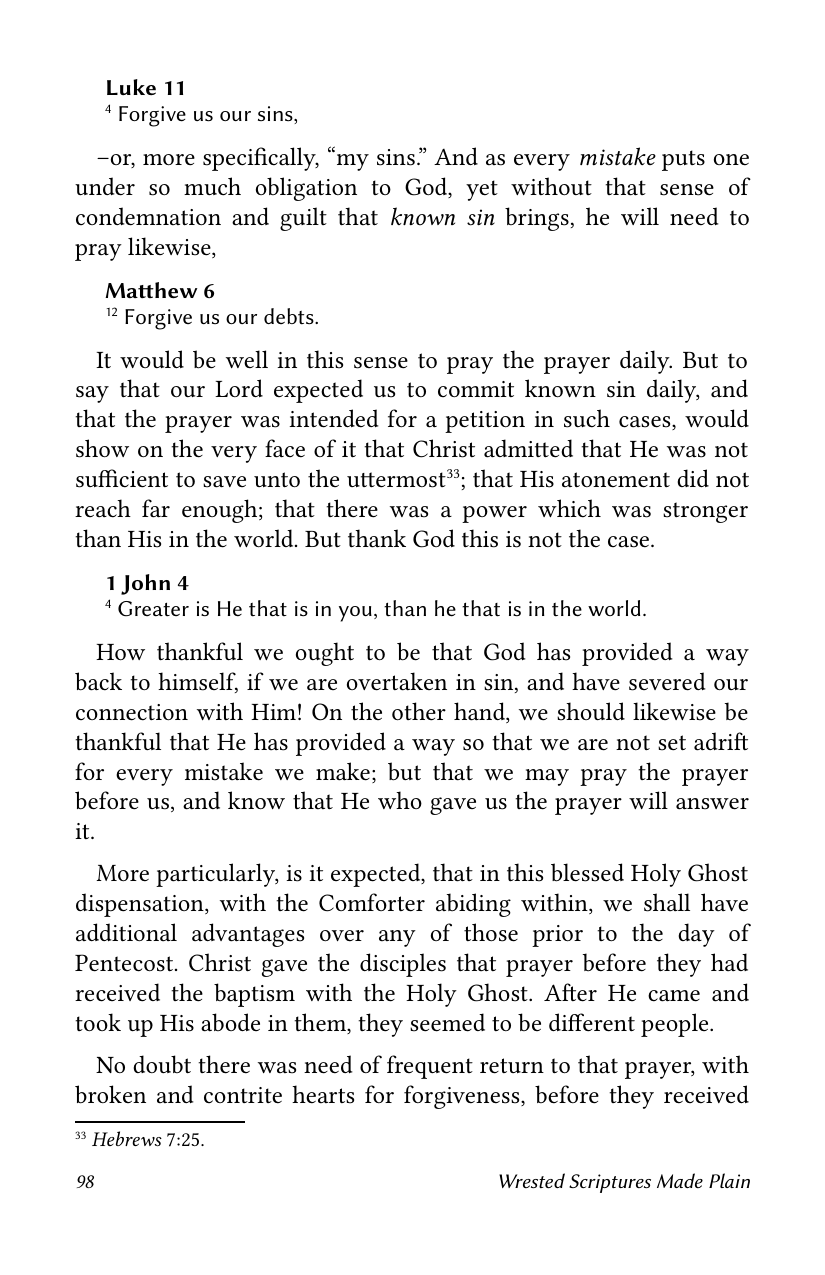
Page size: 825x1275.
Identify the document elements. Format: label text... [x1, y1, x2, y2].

text No doubt there was need of frequent return to that prayer, with broken and contrite hearts for forgiveness, before they received [75, 1051, 750, 1109]
text It would be well in this sense to pray the prayer daily. But to say that our Lord expected us to commit known sin daily, and that the prayer was intended for a petition in such cases, would show on the very face of it that Christ admitted that He was not sufficient to save unto the uttermost; that His atonement did not reach far enough; that there was a power which was stronger than His in the world. But thank God this is not the case. [75, 346, 750, 553]
text –or, more specifically, “my sins.” And as every mistake puts one under so much obligation to God, yet without that sense of condemnation and guilt that known sin brings, he will need to pray likewise, [75, 143, 750, 261]
text Matthew 6 [105, 278, 750, 304]
text 1 John 4 [105, 570, 750, 596]
text 4 Forgive us our sins, [105, 101, 720, 127]
text More particularly, is it expected, that in this blessed Holy Ghost dispensation, with the Comforter abiding within, we shall have additional advantages over any of those prior to the day of Pentecost. Christ gave the disciples that prayer before they had received the baptism with the Holy Ghost. After He came and took up His abode in them, they seemed to be different people. [75, 859, 750, 1037]
text 12 Forgive us our debts. [105, 304, 720, 330]
text How thankful we ought to be that God has provided a way back to himself, if we are overtaken in sin, and have severed our connection with Him! On the other hand, we should likewise be thankful that He has provided a way so that we are not set adrift for every mistake we make; but that we may pray the prayer before us, and know that He who gave us the prayer will answer it. [75, 638, 750, 846]
text Hebrews 7:25. [75, 1128, 750, 1152]
text 4 Greater is He that is in you, than he that is in the world. [105, 596, 720, 622]
text Luke 11 [105, 75, 750, 101]
